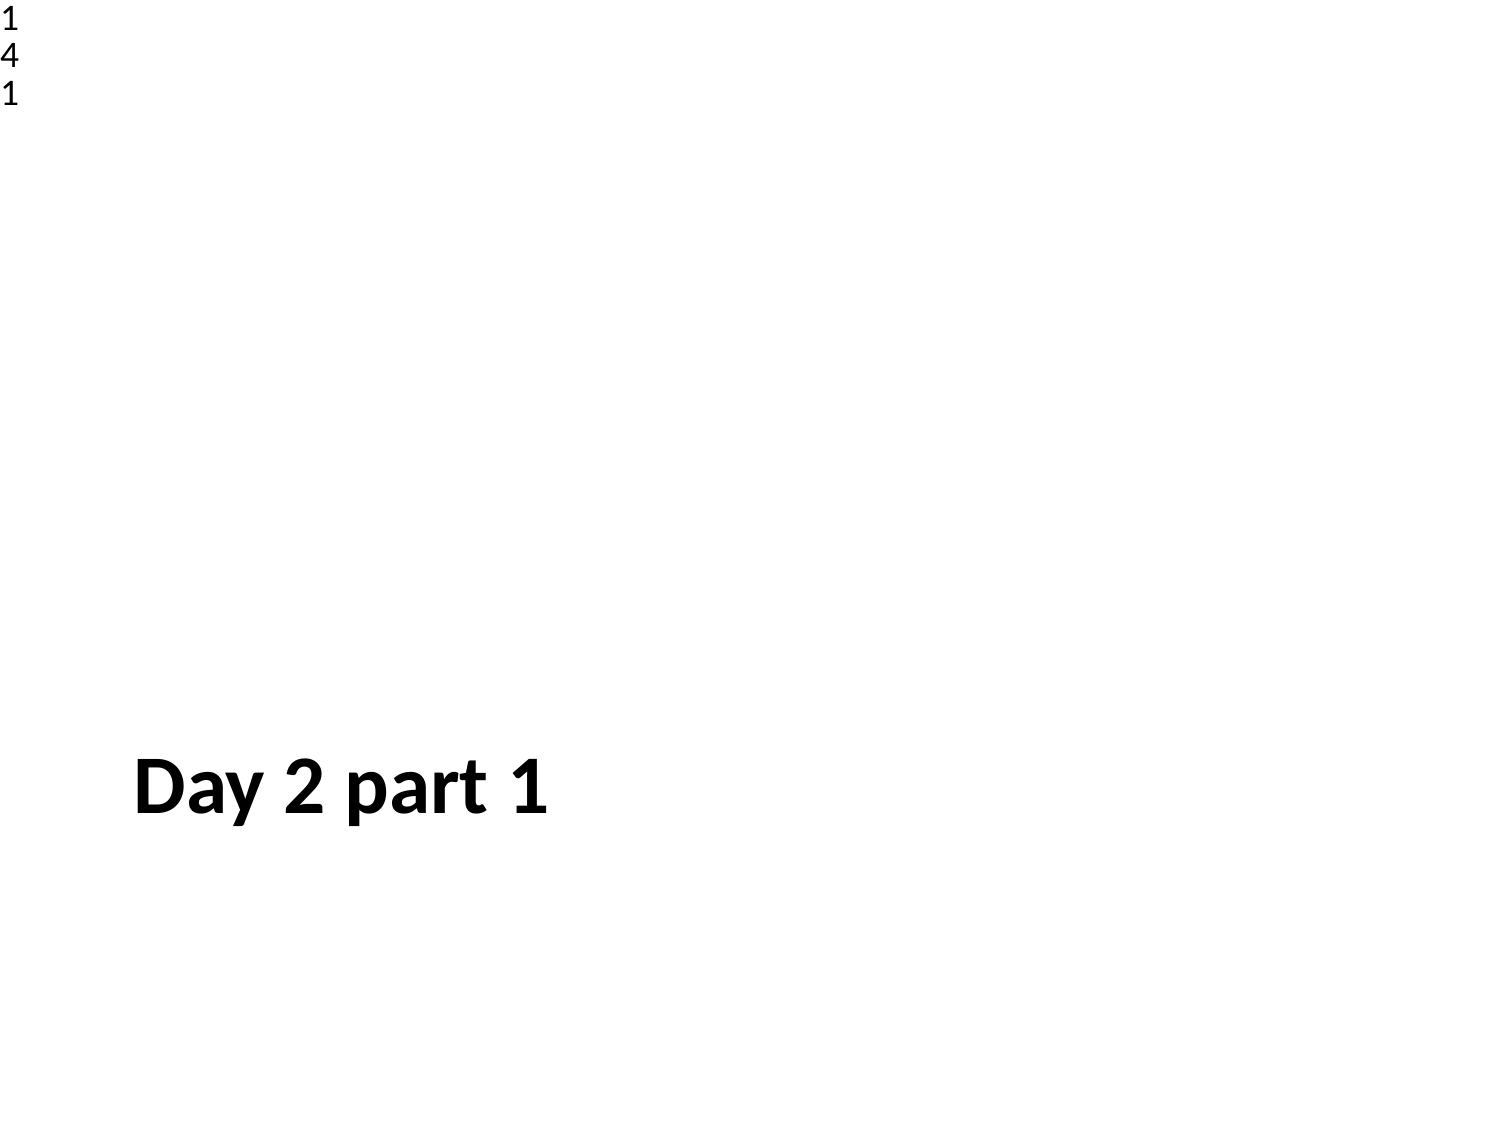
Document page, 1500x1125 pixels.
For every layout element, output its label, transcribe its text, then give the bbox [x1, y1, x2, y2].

title Day 2 part 1 [118, 722, 1394, 947]
